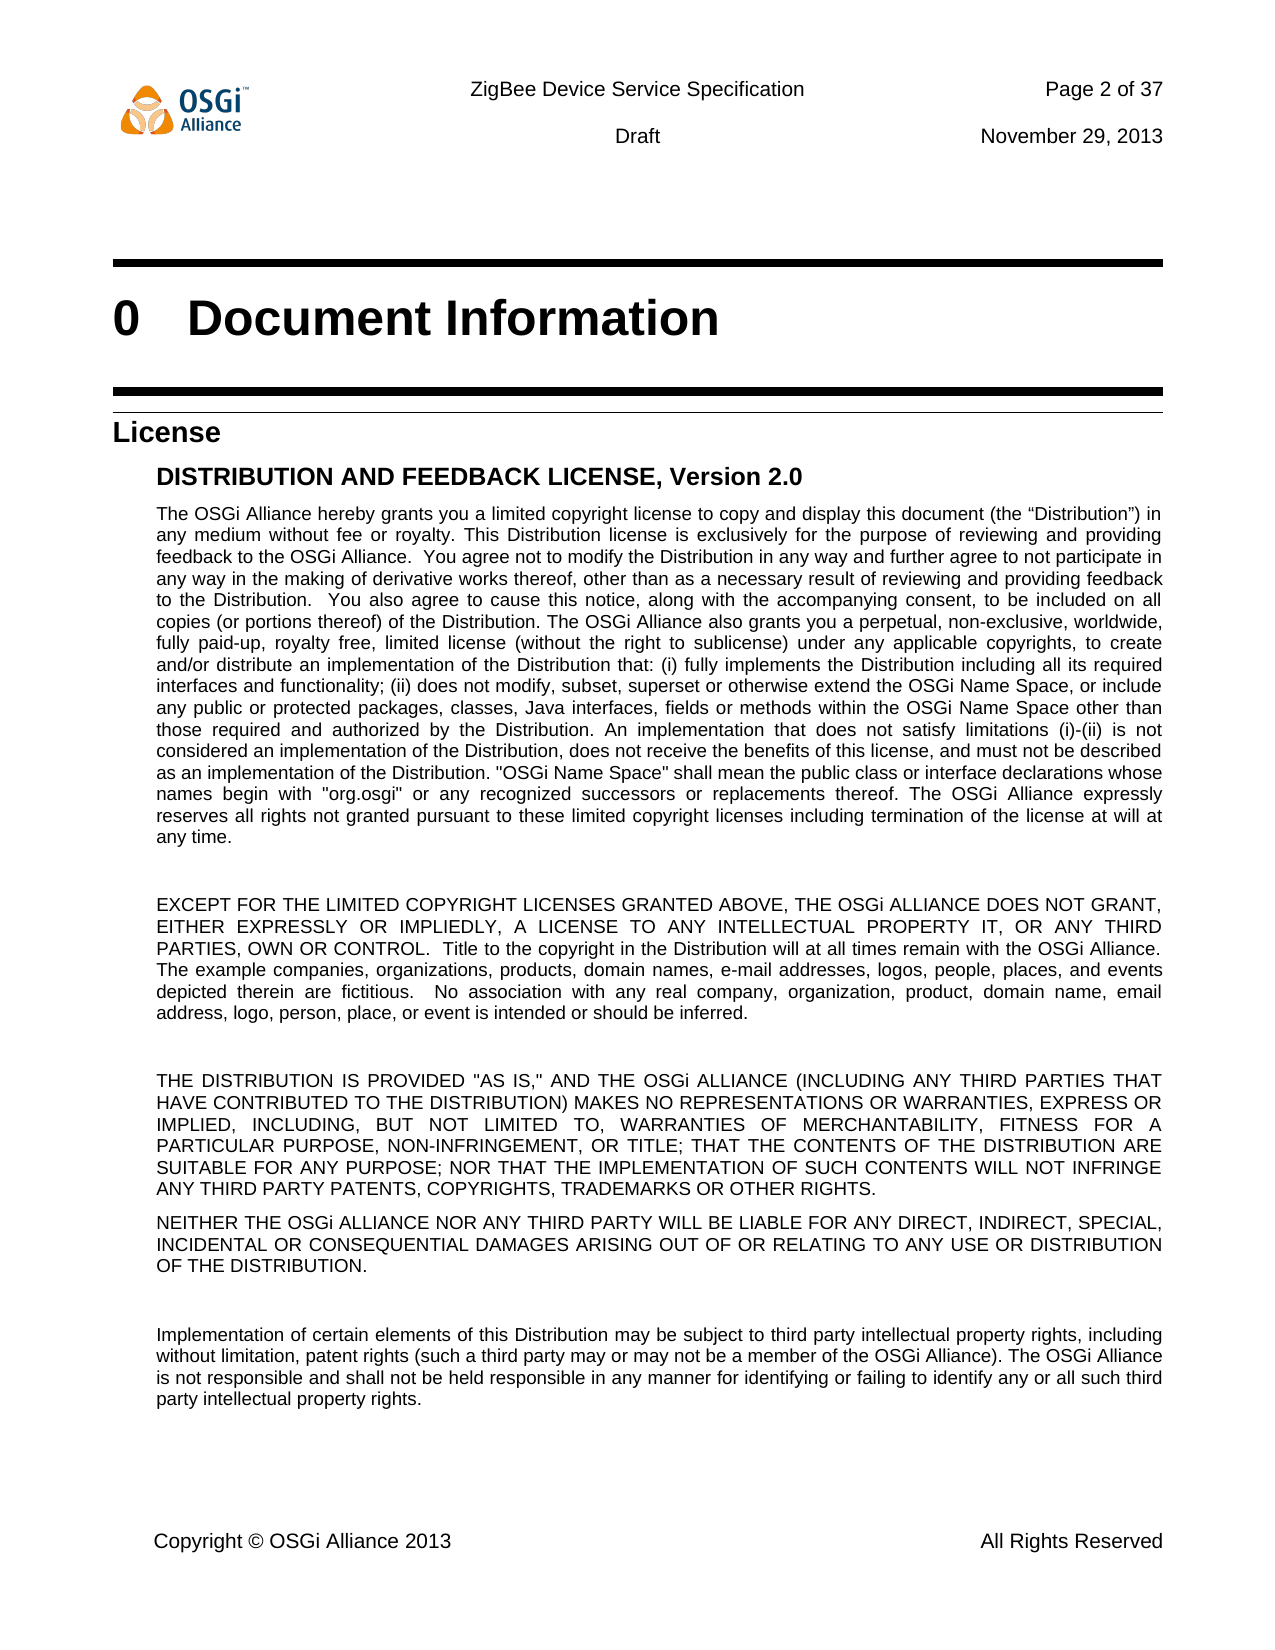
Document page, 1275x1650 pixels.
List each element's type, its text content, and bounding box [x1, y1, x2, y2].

picture [113, 78, 257, 142]
text DISTRIBUTION AND FEEDBACK LICENSE, Version 2.0 [156, 461, 1163, 490]
text NEITHER THE OSGi ALLIANCE NOR ANY THIRD PARTY WILL BE LIABLE FOR ANY DIRECT, INDIRECT, SPECIAL, INCIDENTAL OR CONSEQUENTIAL DAMAGES ARISING OUT OF OR RELATING TO ANY USE OR DISTRIBUTION OF THE DISTRIBUTION. [156, 1212, 1163, 1277]
text THE DISTRIBUTION IS PROVIDED "AS IS," AND THE OSGi ALLIANCE (INCLUDING ANY THIRD PARTIES THAT HAVE CONTRIBUTED TO THE DISTRIBUTION) MAKES NO REPRESENTATIONS OR WARRANTIES, EXPRESS OR IMPLIED, INCLUDING, BUT NOT LIMITED TO, WARRANTIES OF MERCHANTABILITY, FITNESS FOR A PARTICULAR PURPOSE, NON-INFRINGEMENT, OR TITLE; THAT THE CONTENTS OF THE DISTRIBUTION ARE SUITABLE FOR ANY PURPOSE; NOR THAT THE IMPLEMENTATION OF SUCH CONTENTS WILL NOT INFRINGE ANY THIRD PARTY PATENTS, COPYRIGHTS, TRADEMARKS OR OTHER RIGHTS. [156, 1070, 1163, 1199]
text Implementation of certain elements of this Distribution may be subject to third party intellectual property rights, including without limitation, patent rights (such a third party may or may not be a member of the OSGi Alliance). The OSGi Alliance is not responsible and shall not be held responsible in any manner for identifying or failing to identify any or all such third party intellectual property rights. [156, 1323, 1163, 1409]
subtitle Document Information [112, 260, 1163, 396]
text The OSGi Alliance hereby grants you a limited copyright license to copy and display this document (the “Distribution”) in any medium without fee or royalty. This Distribution license is exclusively for the purpose of reviewing and providing feedback to the OSGi Alliance. You agree not to modify the Distribution in any way and further agree to not participate in any way in the making of derivative works thereof, other than as a necessary result of reviewing and providing feedback to the Distribution. You also agree to cause this notice, along with the accompanying consent, to be included on all copies (or portions thereof) of the Distribution. The OSGi Alliance also grants you a perpetual, non-exclusive, worldwide, fully paid-up, royalty free, limited license (without the right to sublicense) under any applicable copyrights, to create and/or distribute an implementation of the Distribution that: (i) fully implements the Distribution including all its required interfaces and functionality; (ii) does not modify, subset, superset or otherwise extend the OSGi Name Space, or include any public or protected packages, classes, Java interfaces, fields or methods within the OSGi Name Space other than those required and authorized by the Distribution. An implementation that does not satisfy limitations (i)-(ii) is not considered an implementation of the Distribution, does not receive the benefits of this license, and must not be described as an implementation of the Distribution. "OSGi Name Space" shall mean the public class or interface declarations whose names begin with "org.osgi" or any recognized successors or replacements thereof. The OSGi Alliance expressly reserves all rights not granted pursuant to these limited copyright licenses including termination of the license at will at any time. [156, 503, 1163, 848]
subtitle License [112, 413, 1163, 449]
text EXCEPT FOR THE LIMITED COPYRIGHT LICENSES GRANTED ABOVE, THE OSGi ALLIANCE DOES NOT GRANT, EITHER EXPRESSLY OR IMPLIEDLY, A LICENSE TO ANY INTELLECTUAL PROPERTY IT, OR ANY THIRD PARTIES, OWN OR CONTROL. Title to the copyright in the Distribution will at all times remain with the OSGi Alliance. The example companies, organizations, products, domain names, e-mail addresses, logos, people, places, and events depicted therein are fictitious. No association with any real company, organization, product, domain name, email address, logo, person, place, or event is intended or should be inferred. [156, 894, 1163, 1024]
